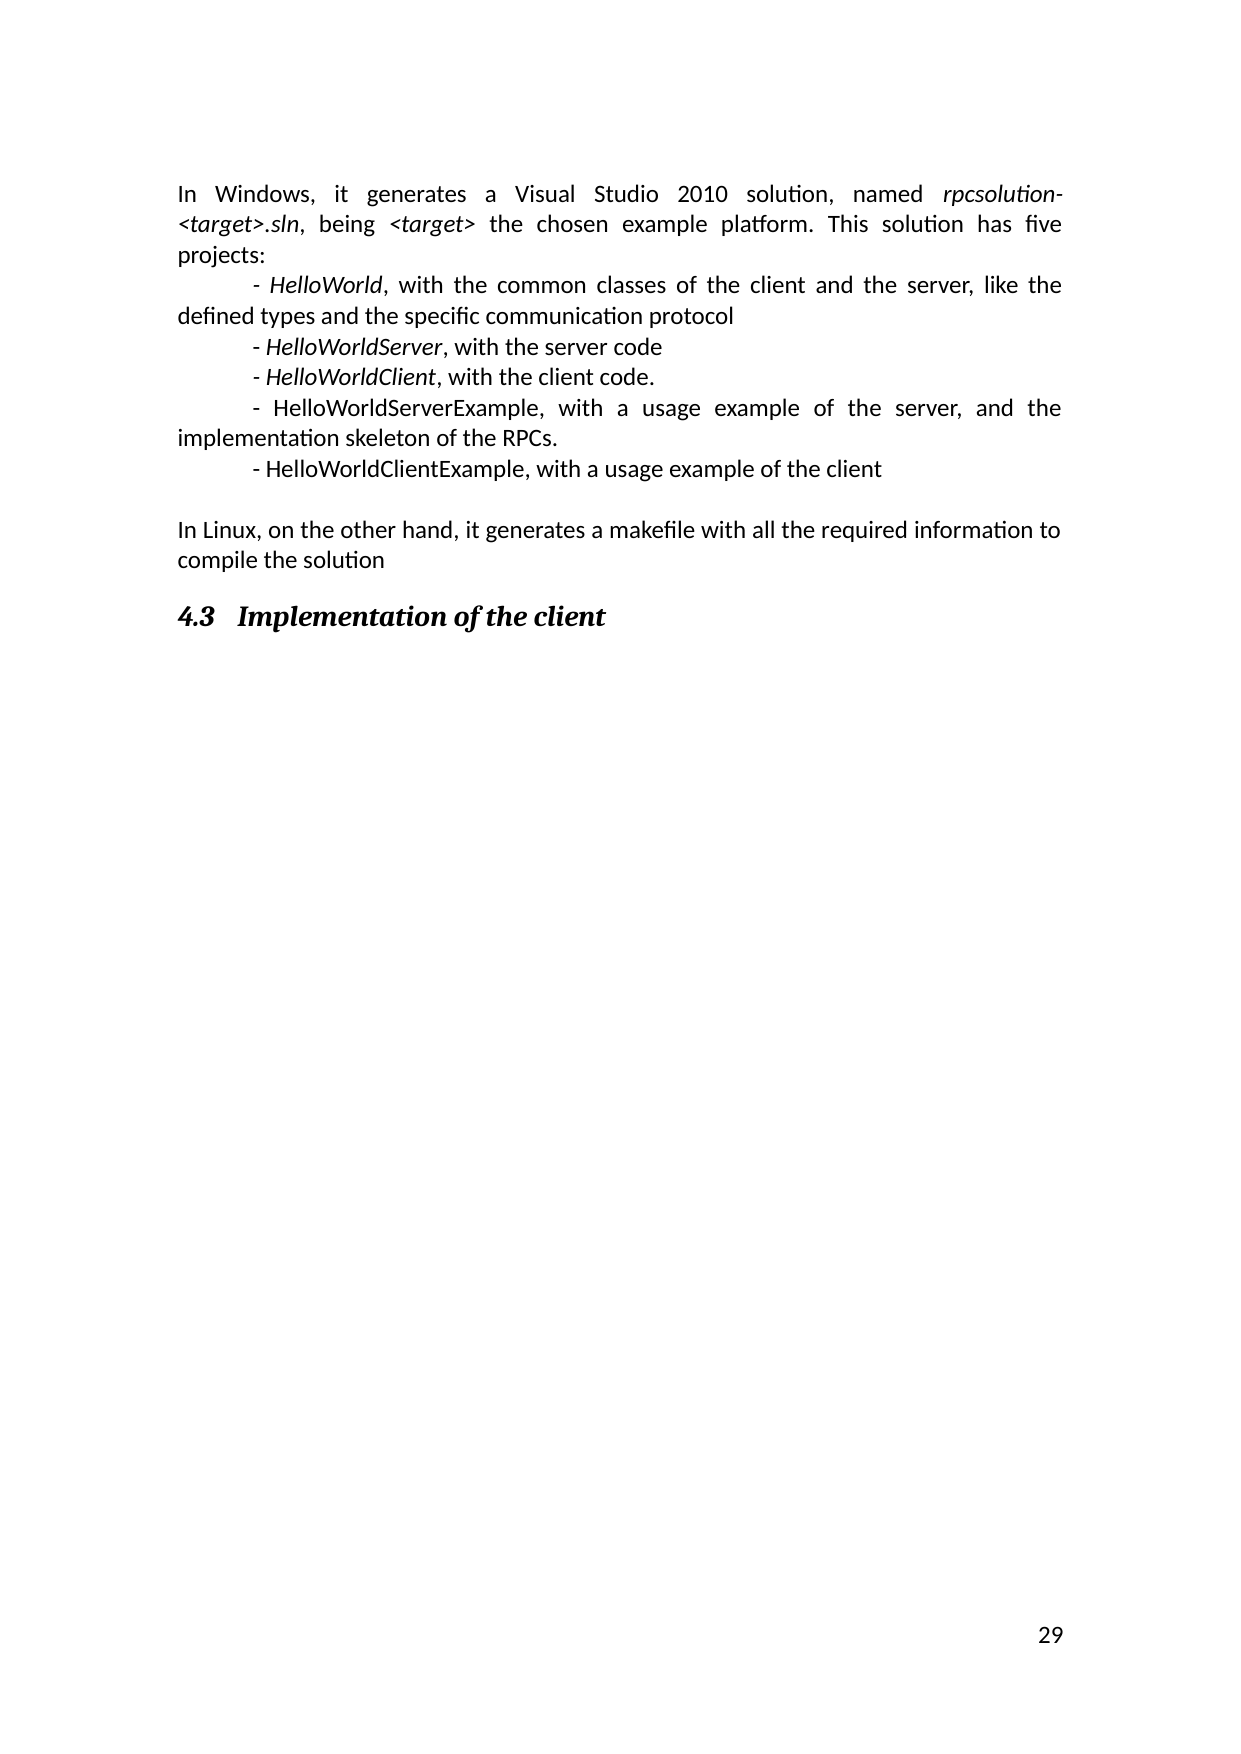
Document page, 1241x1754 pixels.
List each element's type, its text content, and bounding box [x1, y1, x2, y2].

text - HelloWorldServer, with the server code [177, 331, 1063, 361]
text In Linux, on the other hand, it generates a makefile with all the required information to compile the solution [177, 514, 1063, 575]
subtitle Implementation of the client [177, 600, 1063, 633]
text - HelloWorldClient, with the client code. [177, 361, 1063, 392]
text In Windows, it generates a Visual Studio 2010 solution, named rpcsolution-<target>.sln, being <target> the chosen example platform. This solution has five projects: [177, 178, 1063, 270]
text - HelloWorldClientExample, with a usage example of the client [177, 453, 1063, 483]
text - HelloWorld, with the common classes of the client and the server, like the defined types and the specific communication protocol [177, 270, 1063, 331]
text - HelloWorldServerExample, with a usage example of the server, and the implementation skeleton of the RPCs. [177, 392, 1063, 453]
